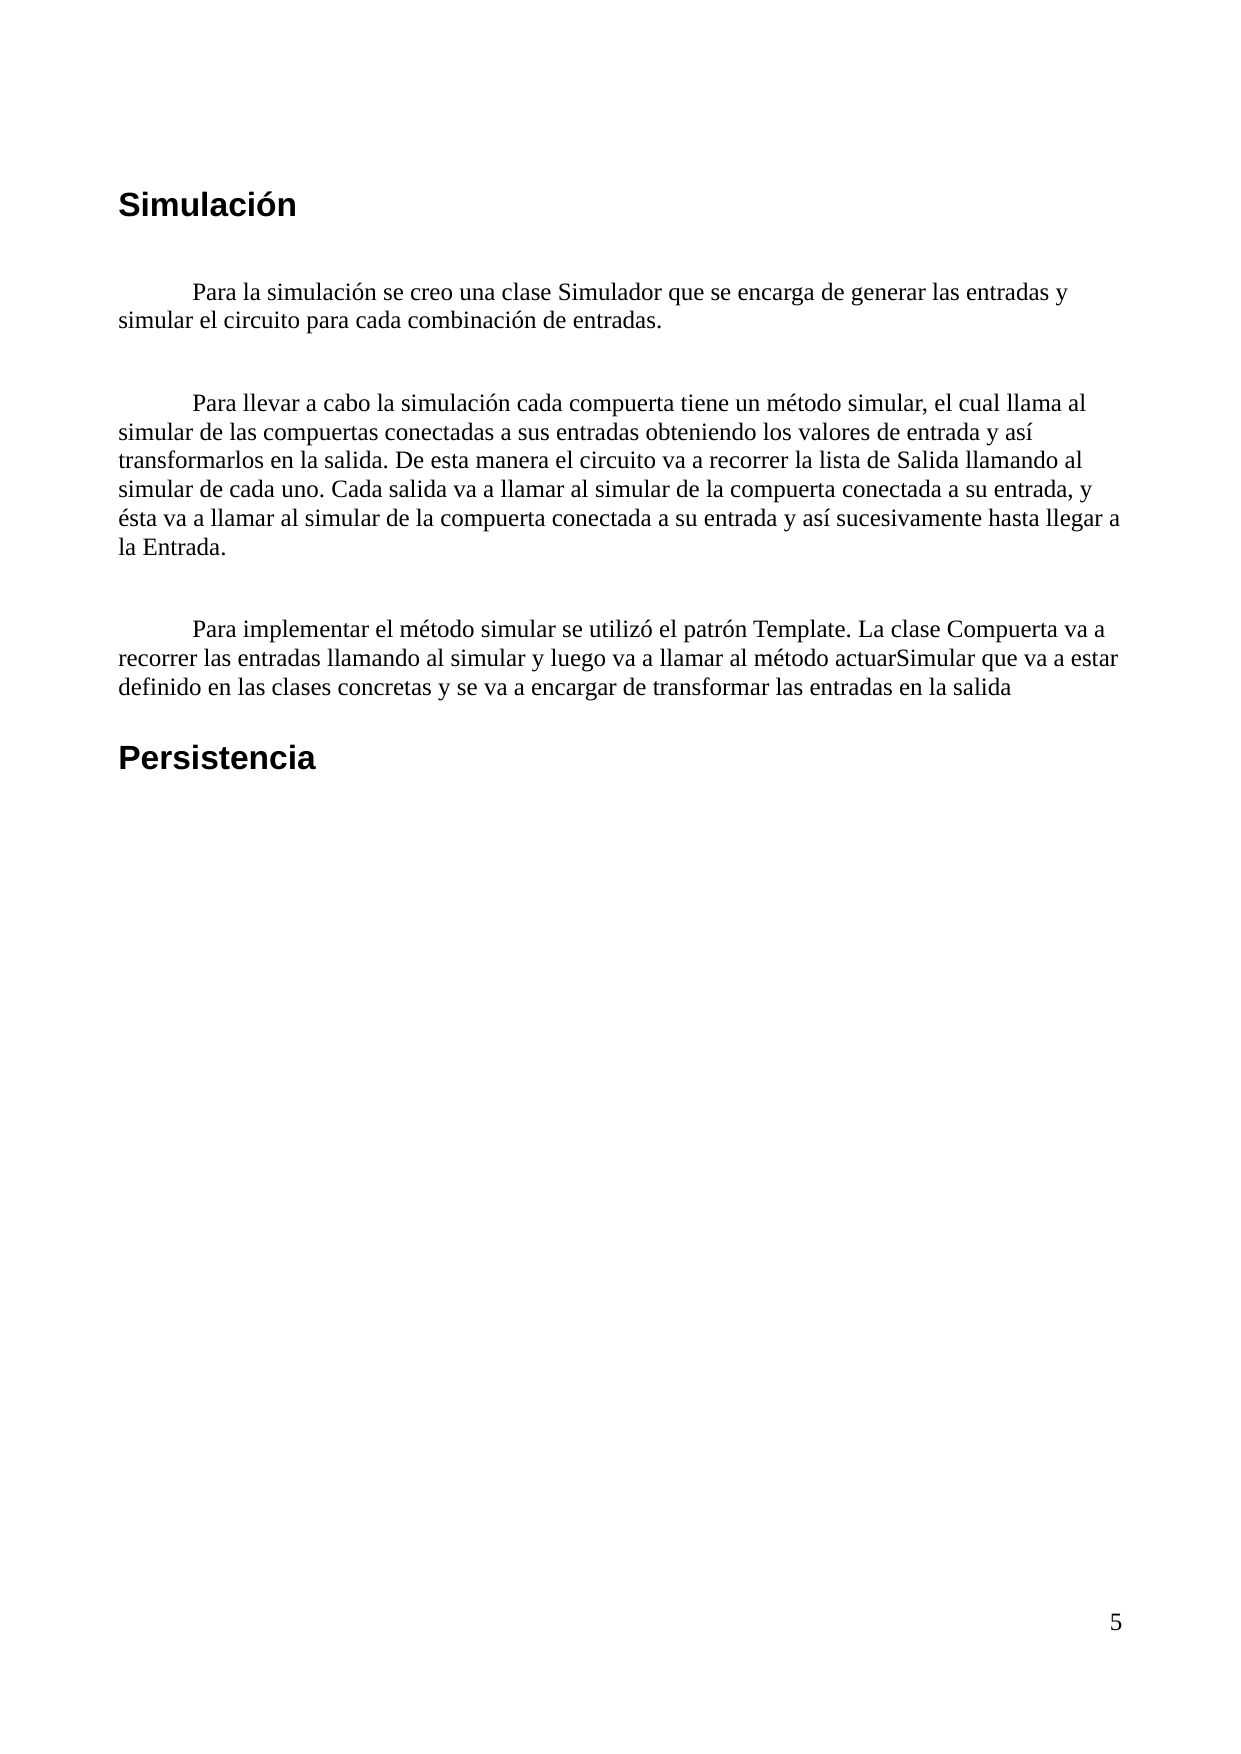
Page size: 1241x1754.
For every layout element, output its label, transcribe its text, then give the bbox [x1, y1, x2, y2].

subtitle Simulación [118, 184, 1122, 223]
text Para la simulación se creo una clase Simulador que se encarga de generar las entradas y simular el circuito para cada combinación de entradas. [118, 277, 1122, 334]
text Para llevar a cabo la simulación cada compuerta tiene un método simular, el cual llama al simular de las compuertas conectadas a sus entradas obteniendo los valores de entrada y así transformarlos en la salida. De esta manera el circuito va a recorrer la lista de Salida llamando al simular de cada uno. Cada salida va a llamar al simular de la compuerta conectada a su entrada, y ésta va a llamar al simular de la compuerta conectada a su entrada y así sucesivamente hasta llegar a la Entrada. [118, 388, 1122, 561]
subtitle Persistencia [118, 738, 1122, 777]
text Para implementar el método simular se utilizó el patrón Template. La clase Compuerta va a recorrer las entradas llamando al simular y luego va a llamar al método actuarSimular que va a estar definido en las clases concretas y se va a encargar de transformar las entradas en la salida [118, 614, 1122, 701]
